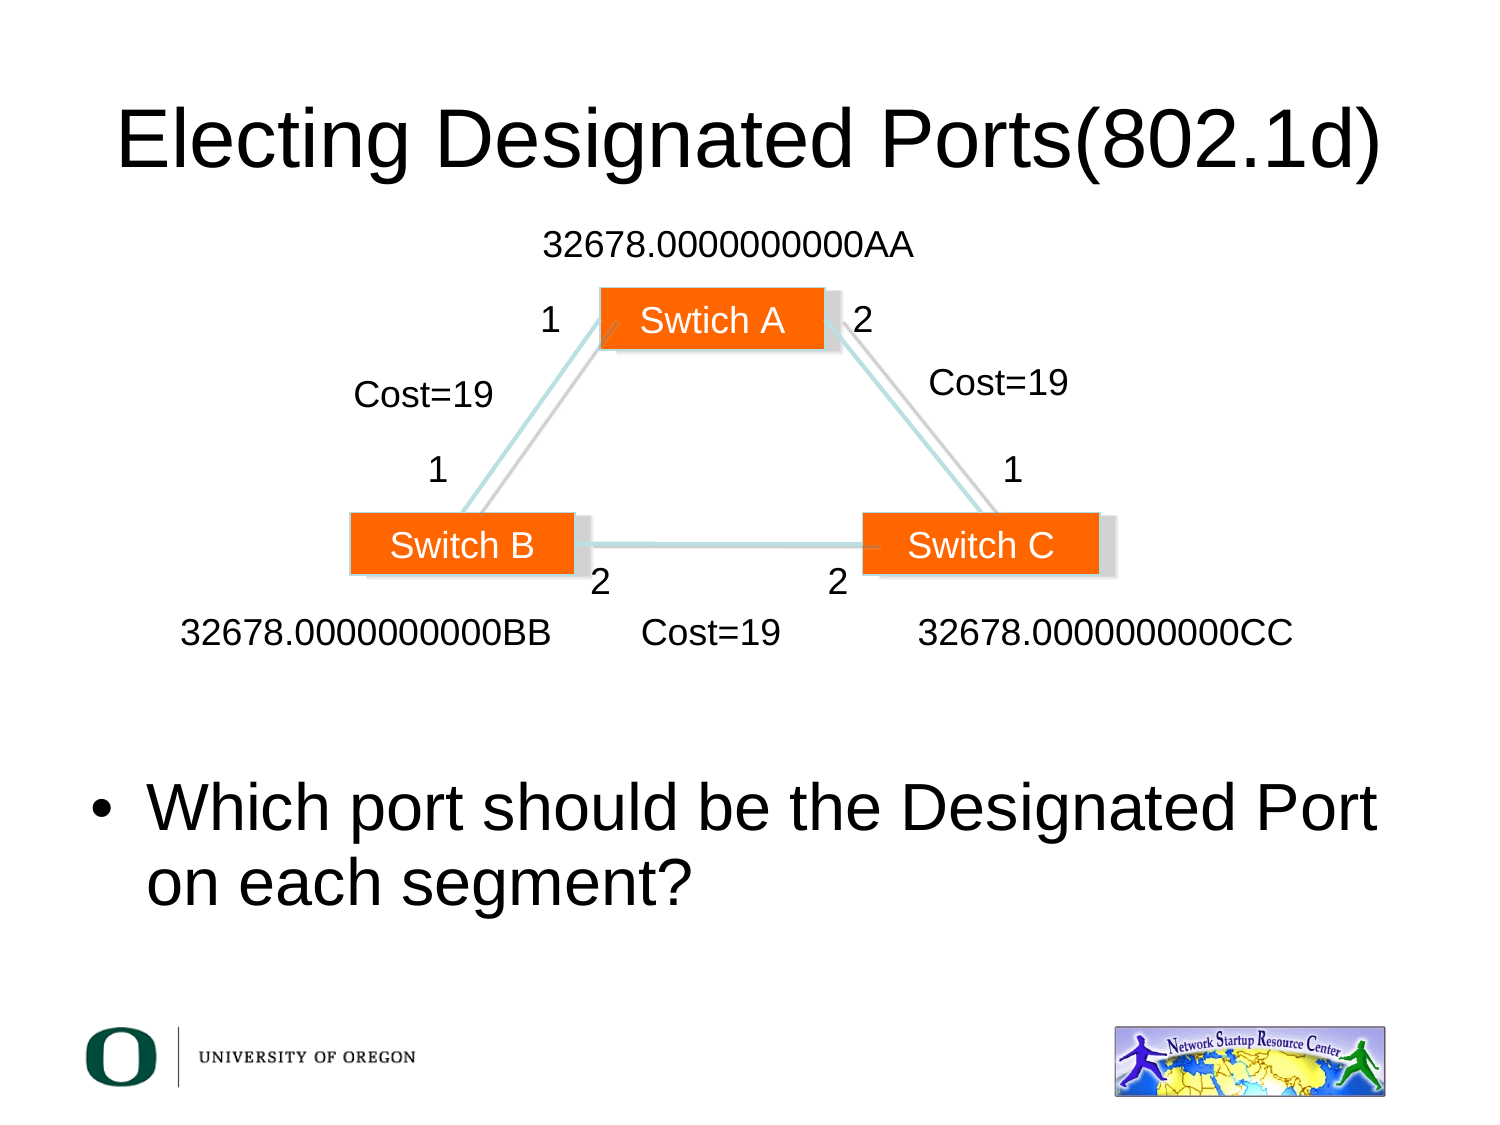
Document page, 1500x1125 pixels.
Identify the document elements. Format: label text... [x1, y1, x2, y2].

text_box 2 [837, 287, 889, 348]
text_box 32678.0000000000BB [165, 599, 567, 661]
title Electing Designated Ports(802.1d) [75, 45, 1426, 233]
text_box 1 [987, 437, 1039, 498]
text_box Cost=19 [913, 349, 1084, 411]
text_box Swtich A [600, 287, 826, 350]
text_box Switch C [862, 512, 1101, 575]
text_box 2 [575, 549, 626, 611]
text_box 2 [812, 549, 864, 611]
picture [75, 1024, 426, 1090]
text_box Cost=19 [626, 599, 797, 661]
text_box 1 [525, 287, 576, 348]
text_box 32678.0000000000CC [902, 599, 1309, 661]
text_box 32678.0000000000AA [527, 212, 930, 273]
text_box Cost=19 [338, 362, 509, 423]
picture [1112, 1024, 1388, 1099]
list Which port should be the Designated Port on each segment? [75, 762, 1426, 1005]
text_box Switch B [350, 512, 576, 575]
text_box 1 [412, 437, 464, 498]
